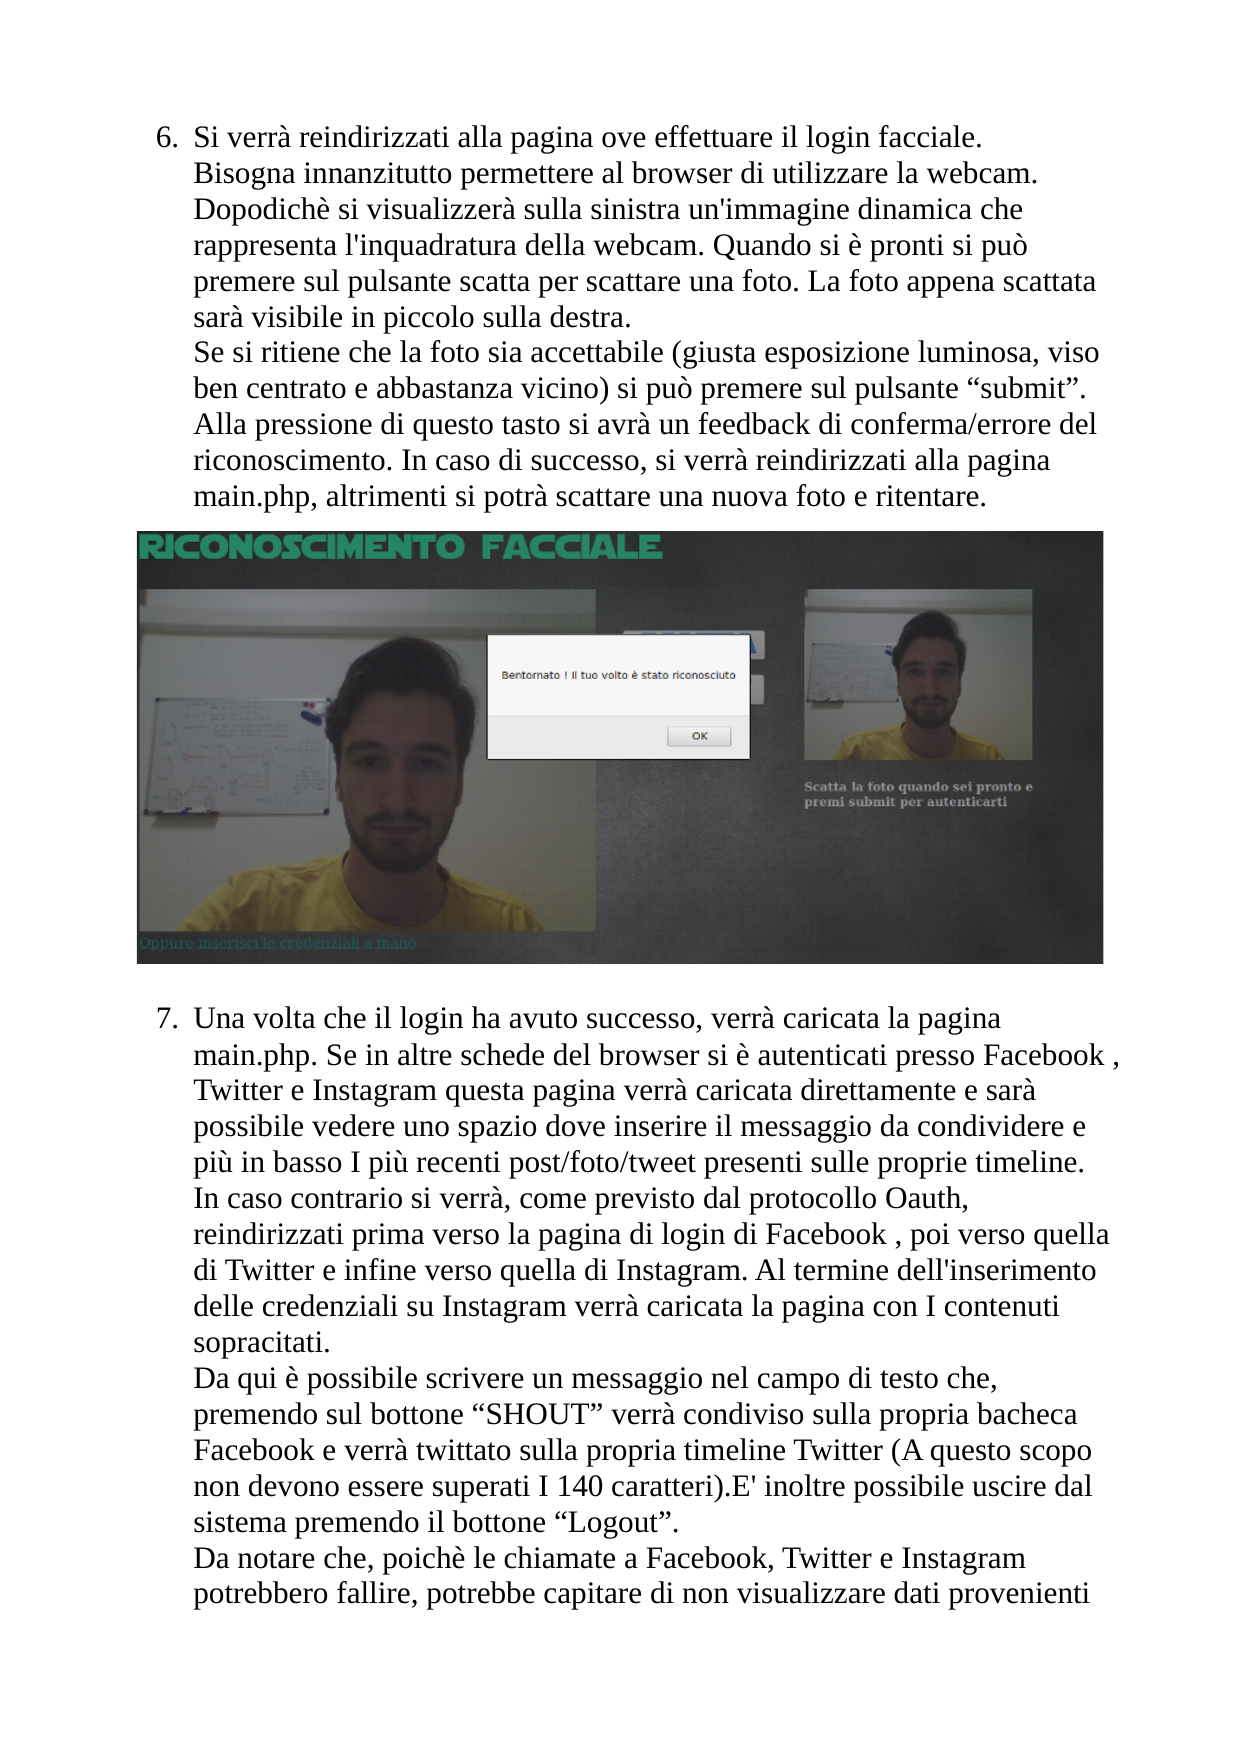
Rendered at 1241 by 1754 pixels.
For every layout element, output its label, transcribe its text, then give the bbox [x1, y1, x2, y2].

picture [136, 531, 1104, 964]
list Da notare che, poichè le chiamate a Facebook, Twitter e Instagram potrebbero fallire, potrebbe capitare di non visualizzare dati provenienti [156, 1539, 1122, 1611]
list Si verrà reindirizzati alla pagina ove effettuare il login facciale. Bisogna innanzitutto permettere al browser di utilizzare la webcam. Dopodichè si visualizzerà sulla sinistra un'immagine dinamica che rappresenta l'inquadratura della webcam. Quando si è pronti si può premere sul pulsante scatta per scattare una foto. La foto appena scattata sarà visibile in piccolo sulla destra. Se si ritiene che la foto sia accettabile (giusta esposizione luminosa, viso ben centrato e abbastanza vicino) si può premere sul pulsante “submit”. Alla pressione di questo tasto si avrà un feedback di conferma/errore del riconoscimento. In caso di successo, si verrà reindirizzati alla pagina main.php, altrimenti si potrà scattare una nuova foto e ritentare. [156, 118, 1122, 1000]
list Una volta che il login ha avuto successo, verrà caricata la pagina main.php. Se in altre schede del browser si è autenticati presso Facebook , Twitter e Instagram questa pagina verrà caricata direttamente e sarà possibile vedere uno spazio dove inserire il messaggio da condividere e più in basso I più recenti post/foto/tweet presenti sulle proprie timeline. In caso contrario si verrà, come previsto dal protocollo Oauth, reindirizzati prima verso la pagina di login di Facebook , poi verso quella di Twitter e infine verso quella di Instagram. Al termine dell'inserimento delle credenziali su Instagram verrà caricata la pagina con I contenuti sopracitati. Da qui è possibile scrivere un messaggio nel campo di testo che, premendo sul bottone “SHOUT” verrà condiviso sulla propria bacheca Facebook e verrà twittato sulla propria timeline Twitter (A questo scopo non devono essere superati I 140 caratteri).E' inoltre possibile uscire dal sistema premendo il bottone “Logout”. [156, 1000, 1122, 1539]
